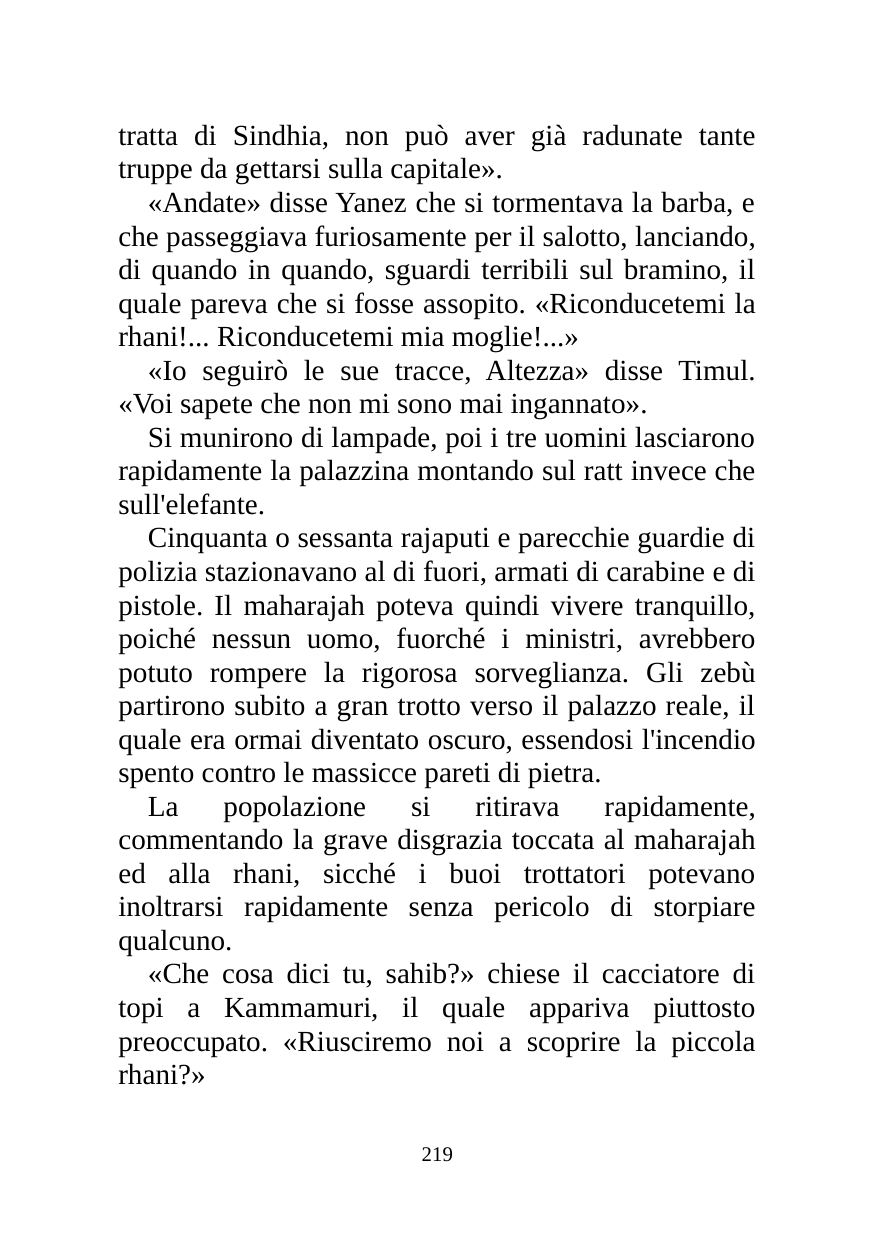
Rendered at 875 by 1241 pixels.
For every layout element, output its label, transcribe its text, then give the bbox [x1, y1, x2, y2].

text tratta di Sindhia, non può aver già radunate tante truppe da gettarsi sulla capitale». [118, 118, 756, 185]
text «Che cosa dici tu, sahib?» chiese il cacciatore di topi a Kammamuri, il quale appariva piuttosto preoccupato. «Riusciremo noi a scoprire la piccola rhani?» [118, 957, 756, 1091]
text «Io seguirò le sue tracce, Altezza» disse Timul. «Voi sapete che non mi sono mai ingannato». [118, 353, 756, 420]
text La popolazione si ritirava rapidamente, commentando la grave disgrazia toccata al maharajah ed alla rhani, sicché i buoi trottatori potevano inoltrarsi rapidamente senza pericolo di storpiare qualcuno. [118, 789, 756, 957]
text Cinquanta o sessanta rajaputi e parecchie guardie di polizia stazionavano al di fuori, armati di carabine e di pistole. Il maharajah poteva quindi vivere tranquillo, poiché nessun uomo, fuorché i ministri, avrebbero potuto rompere la rigorosa sorveglianza. Gli zebù partirono subito a gran trotto verso il palazzo reale, il quale era ormai diventato oscuro, essendosi l'incendio spento contro le massicce pareti di pietra. [118, 521, 756, 789]
text «Andate» disse Yanez che si tormentava la barba, e che passeggiava furiosamente per il salotto, lanciando, di quando in quando, sguardi terribili sul bramino, il quale pareva che si fosse assopito. «Riconducetemi la rhani!... Riconducetemi mia moglie!...» [118, 185, 756, 353]
text Si munirono di lampade, poi i tre uomini lasciarono rapidamente la palazzina montando sul ratt invece che sull'elefante. [118, 420, 756, 521]
